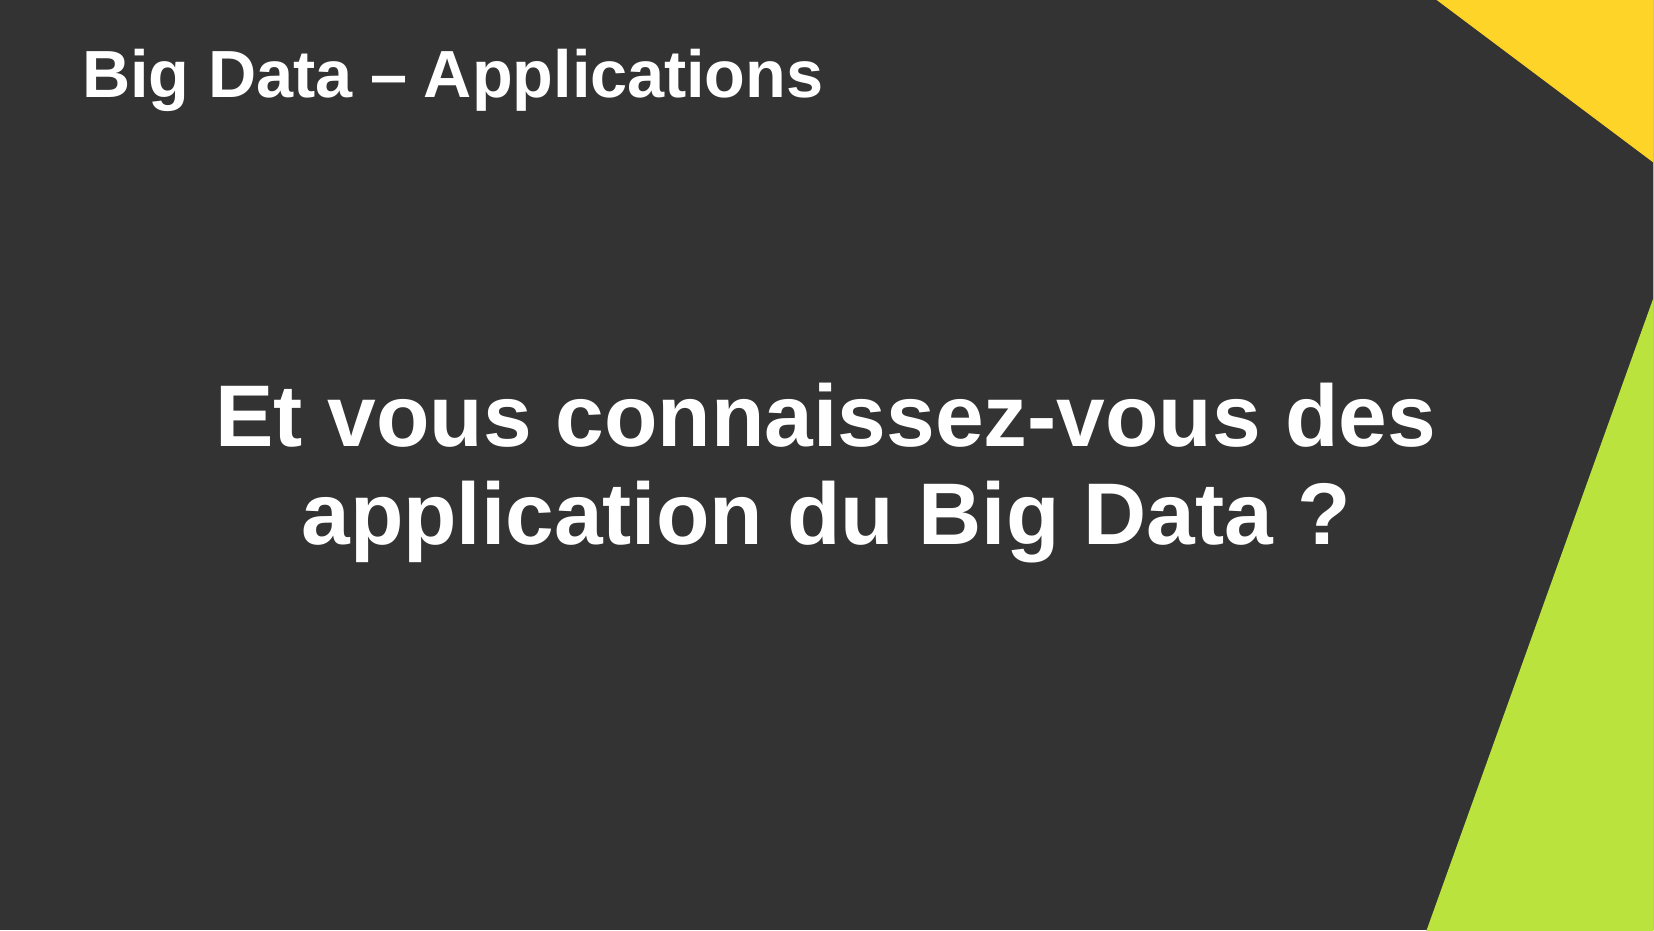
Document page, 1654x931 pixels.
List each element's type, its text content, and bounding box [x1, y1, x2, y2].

title Big Data – Applications [82, 37, 1571, 115]
text_box [1436, 0, 1654, 163]
text_box [1426, 296, 1654, 931]
title Et vous connaissez-vous des application du Big Data ? [31, 367, 1622, 563]
